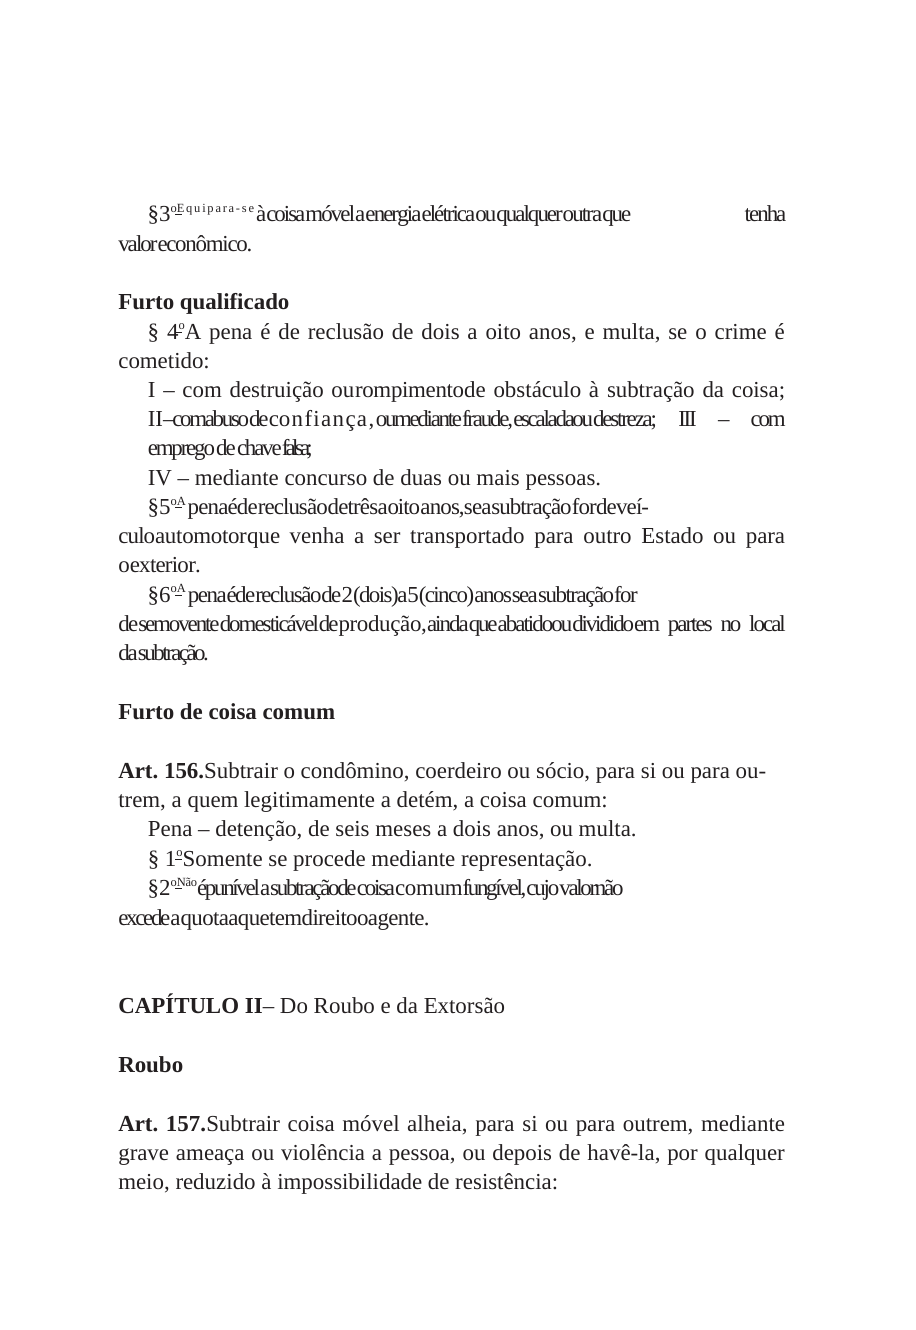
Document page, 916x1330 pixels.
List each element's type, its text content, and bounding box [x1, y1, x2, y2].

text I – com destruição ourompimentode obstáculo à subtração da coisa; II–comabusodeconfiança,oumediantefraude,escaladaoudestreza; III – com emprego de chavefalsa; [148, 376, 786, 461]
subtitle Roubo [118, 1051, 809, 1077]
text §2oNãoépunívelasubtraçãodecoisacomumfungível,cujovalornão excedeaquotaaquetemdireitooagente. [118, 874, 809, 930]
text Art. 156.Subtrair o condômino, coerdeiro ou sócio, para si ou para ou- trem, a quem legitimamente a detém, a coisa comum: [118, 757, 809, 812]
text Pena – detenção, de seis meses a dois anos, ou multa. [148, 815, 809, 842]
text §3oEquipara-seàcoisamóvelaenergiaelétricaouqualqueroutraque tenha valoreconômico. [118, 200, 786, 256]
text §6oApenaédereclusãode2(dois)a5(cinco)anosseasubtraçãofor desemoventedomesticáveldeprodução,aindaqueabatidooudivididoem partes no local dasubtração. [118, 581, 786, 666]
text Art. 157.Subtrair coisa móvel alheia, para si ou para outrem, mediante grave ameaça ou violência a pessoa, ou depois de havê-la, por qualquer meio, reduzido à impossibilidade de resistência: [118, 1110, 786, 1195]
text § 4oA pena é de reclusão de dois a oito anos, e multa, se o crime é cometido: [118, 318, 786, 373]
subtitle Furto de coisa comum [118, 698, 809, 724]
text § 1oSomente se procede mediante representação. [148, 845, 809, 871]
subtitle Furto qualificado [118, 288, 809, 315]
text §5oApenaédereclusãodetrêsaoitoanos,seasubtraçãofordeveí- culoautomotorque venha a ser transportado para outro Estado ou para oexterior. [118, 493, 786, 578]
text IV – mediante concurso de duas ou mais pessoas. [148, 464, 809, 490]
text CAPÍTULO II– Do Roubo e da Extorsão [118, 992, 809, 1018]
